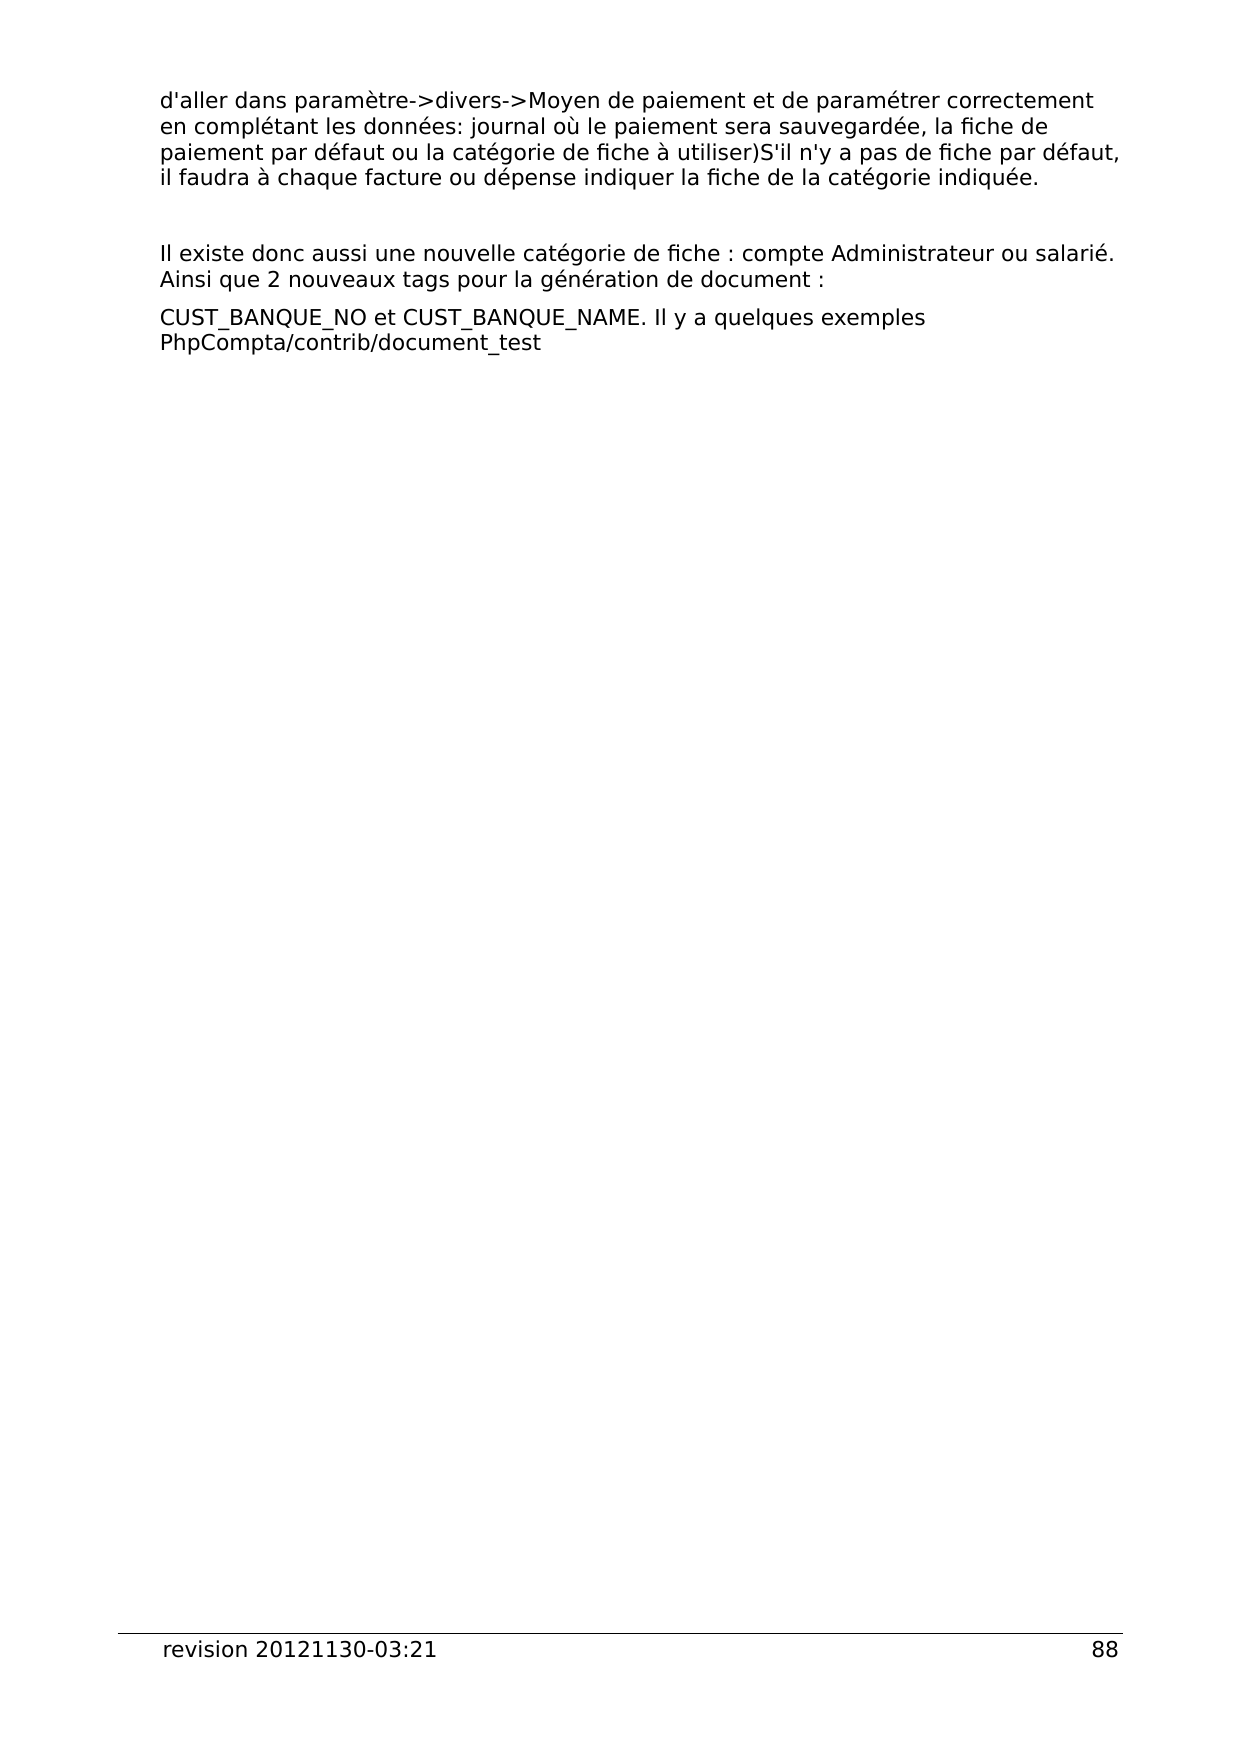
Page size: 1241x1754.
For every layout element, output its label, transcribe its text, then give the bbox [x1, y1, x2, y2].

text d'aller dans paramètre->divers->Moyen de paiement et de paramétrer correctement en complétant les données: journal où le paiement sera sauvegardée, la fiche de paiement par défaut ou la catégorie de fiche à utiliser)S'il n'y a pas de fiche par défaut, il faudra à chaque facture ou dépense indiquer la fiche de la catégorie indiquée. [159, 88, 1123, 191]
text Il existe donc aussi une nouvelle catégorie de fiche : compte Administrateur ou salarié. Ainsi que 2 nouveaux tags pour la génération de document : [159, 241, 1123, 292]
text CUST_BANQUE_NO et CUST_BANQUE_NAME. Il y a quelques exemples PhpCompta/contrib/document_test [159, 305, 1123, 356]
